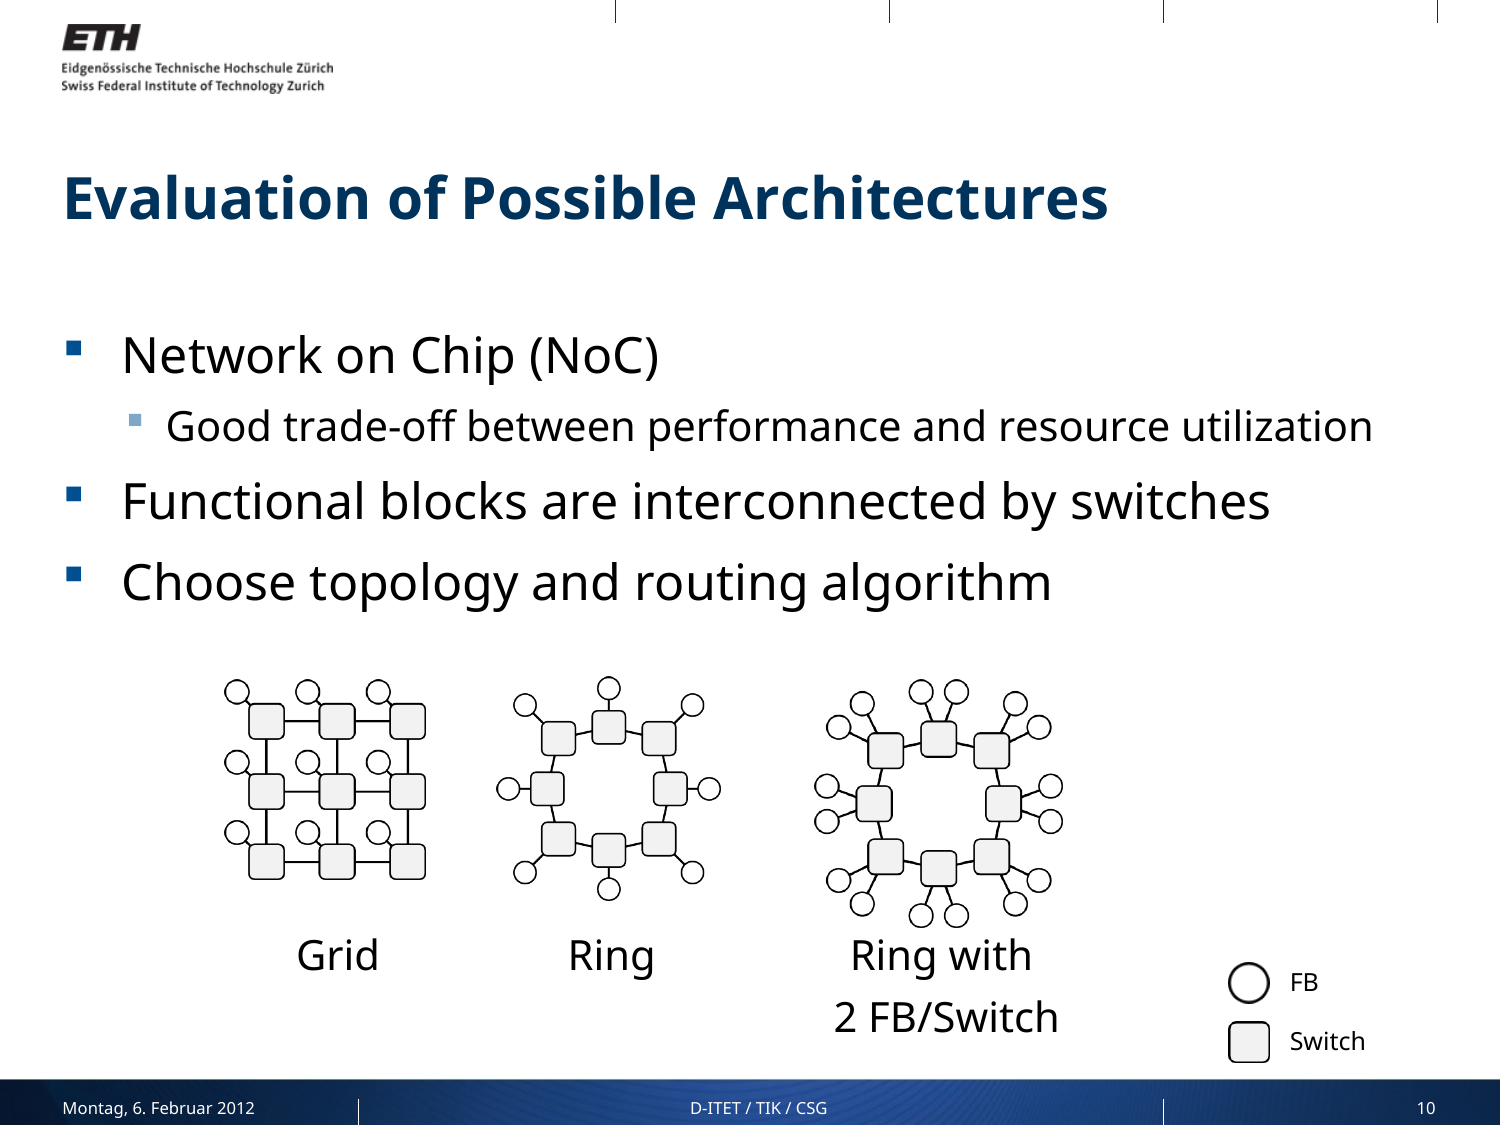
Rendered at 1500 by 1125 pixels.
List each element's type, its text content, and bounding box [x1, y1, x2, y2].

text_box Ring [552, 921, 669, 987]
picture [224, 679, 426, 880]
text_box Grid [281, 921, 390, 987]
list Network on Chip (NoC) Good trade-off between performance and resource utilization Functional blocks are interconnected by switches Choose topology and routing algorithm [62, 319, 1438, 1067]
text_box Ring with 2 FB/Switch [818, 921, 1071, 1049]
text_box Switch [1275, 998, 1379, 1063]
picture [1228, 962, 1270, 1004]
picture [62, 24, 333, 94]
text_box FB [1275, 939, 1337, 1004]
picture [814, 679, 1063, 928]
picture [1228, 1021, 1270, 1063]
picture [496, 676, 721, 902]
picture [0, 1078, 1500, 1125]
title Evaluation of Possible Architectures [62, 157, 1438, 296]
